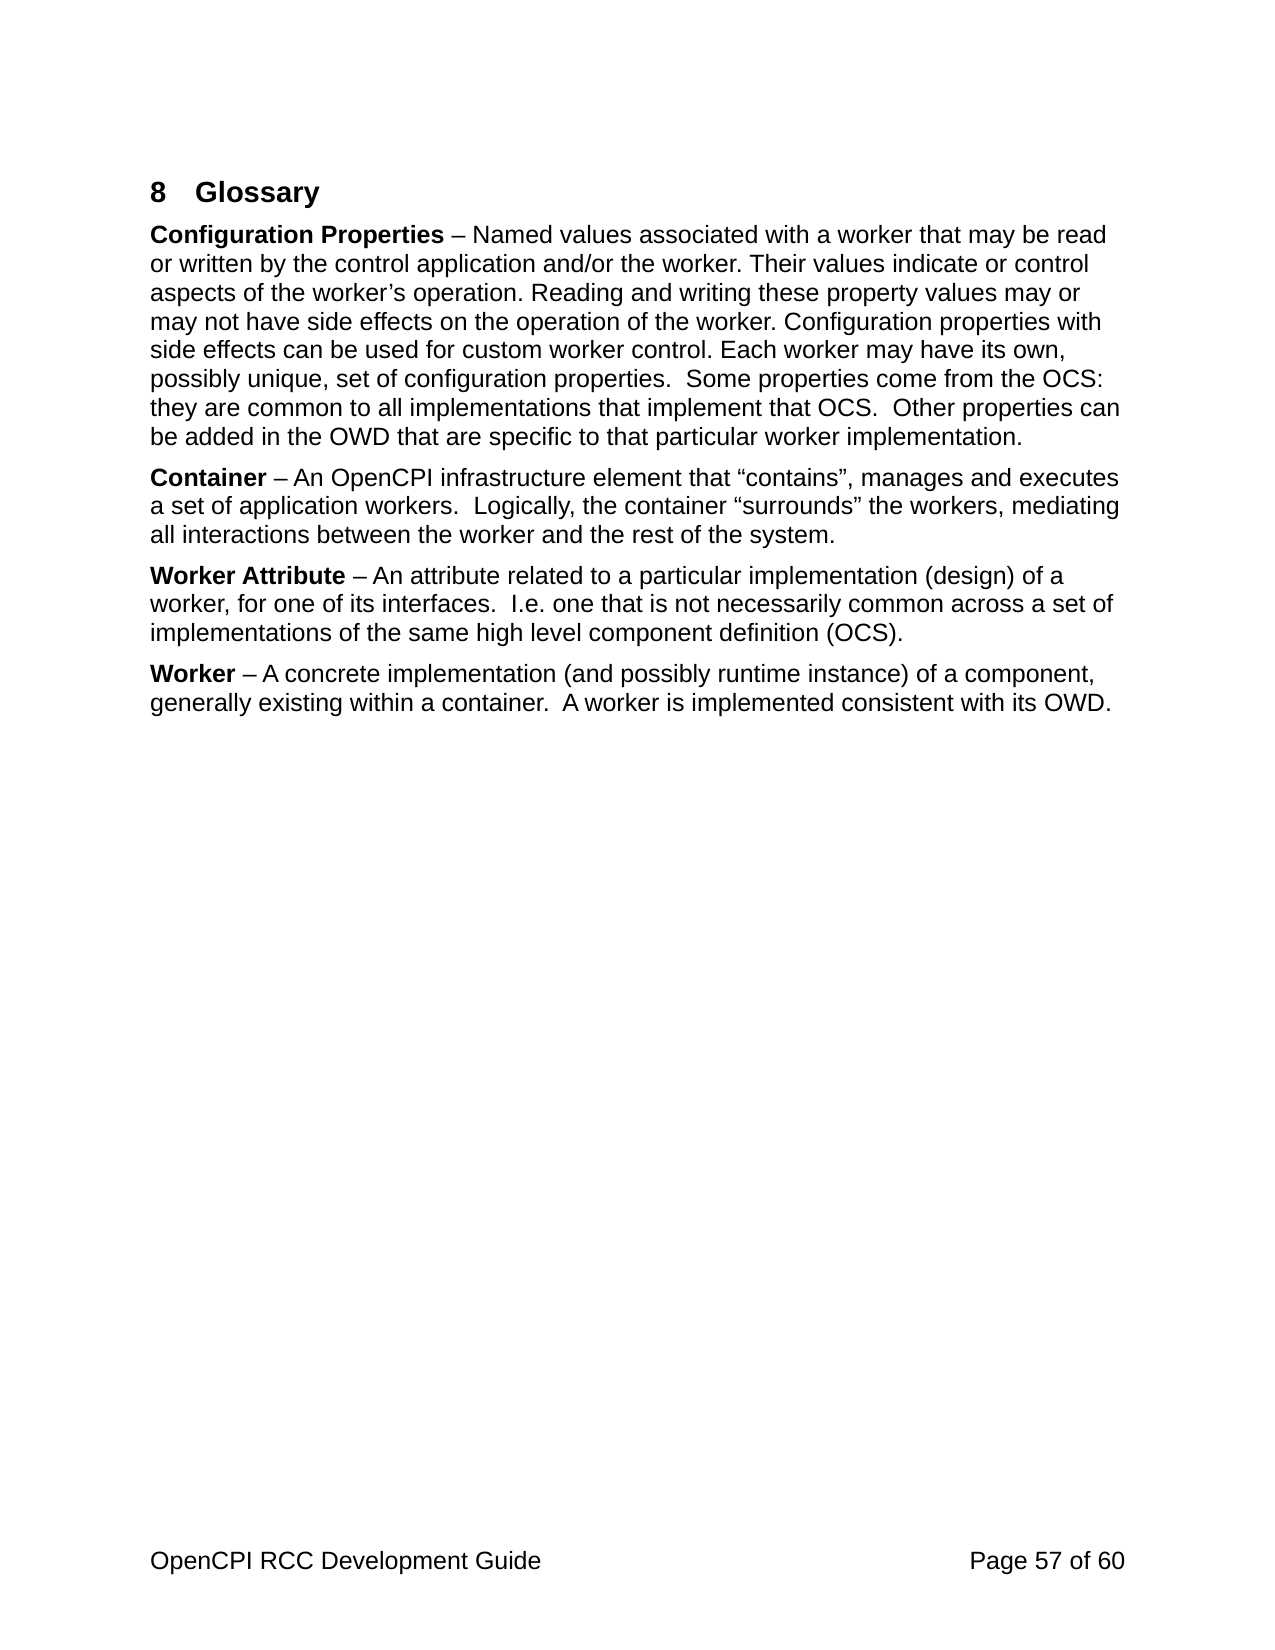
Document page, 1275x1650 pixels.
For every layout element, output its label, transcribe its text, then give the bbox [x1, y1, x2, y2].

text Worker – A concrete implementation (and possibly runtime instance) of a component, generally existing within a container. A worker is implemented consistent with its OWD. [150, 659, 1125, 716]
text Container – An OpenCPI infrastructure element that “contains”, manages and executes a set of application workers. Logically, the container “surrounds” the workers, mediating all interactions between the worker and the rest of the system. [150, 462, 1125, 549]
text Configuration Properties – Named values associated with a worker that may be read or written by the control application and/or the worker. Their values indicate or control aspects of the worker’s operation. Reading and writing these property values may or may not have side effects on the operation of the worker. Configuration properties with side effects can be used for custom worker control. Each worker may have its own, possibly unique, set of configuration properties. Some properties come from the OCS: they are common to all implementations that implement that OCS. Other properties can be added in the OWD that are specific to that particular worker implementation. [150, 221, 1125, 451]
text Worker Attribute – An attribute related to a particular implementation (design) of a worker, for one of its interfaces. I.e. one that is not necessarily common across a set of implementations of the same high level component definition (OCS). [150, 561, 1125, 647]
subtitle Glossary [150, 175, 1125, 208]
